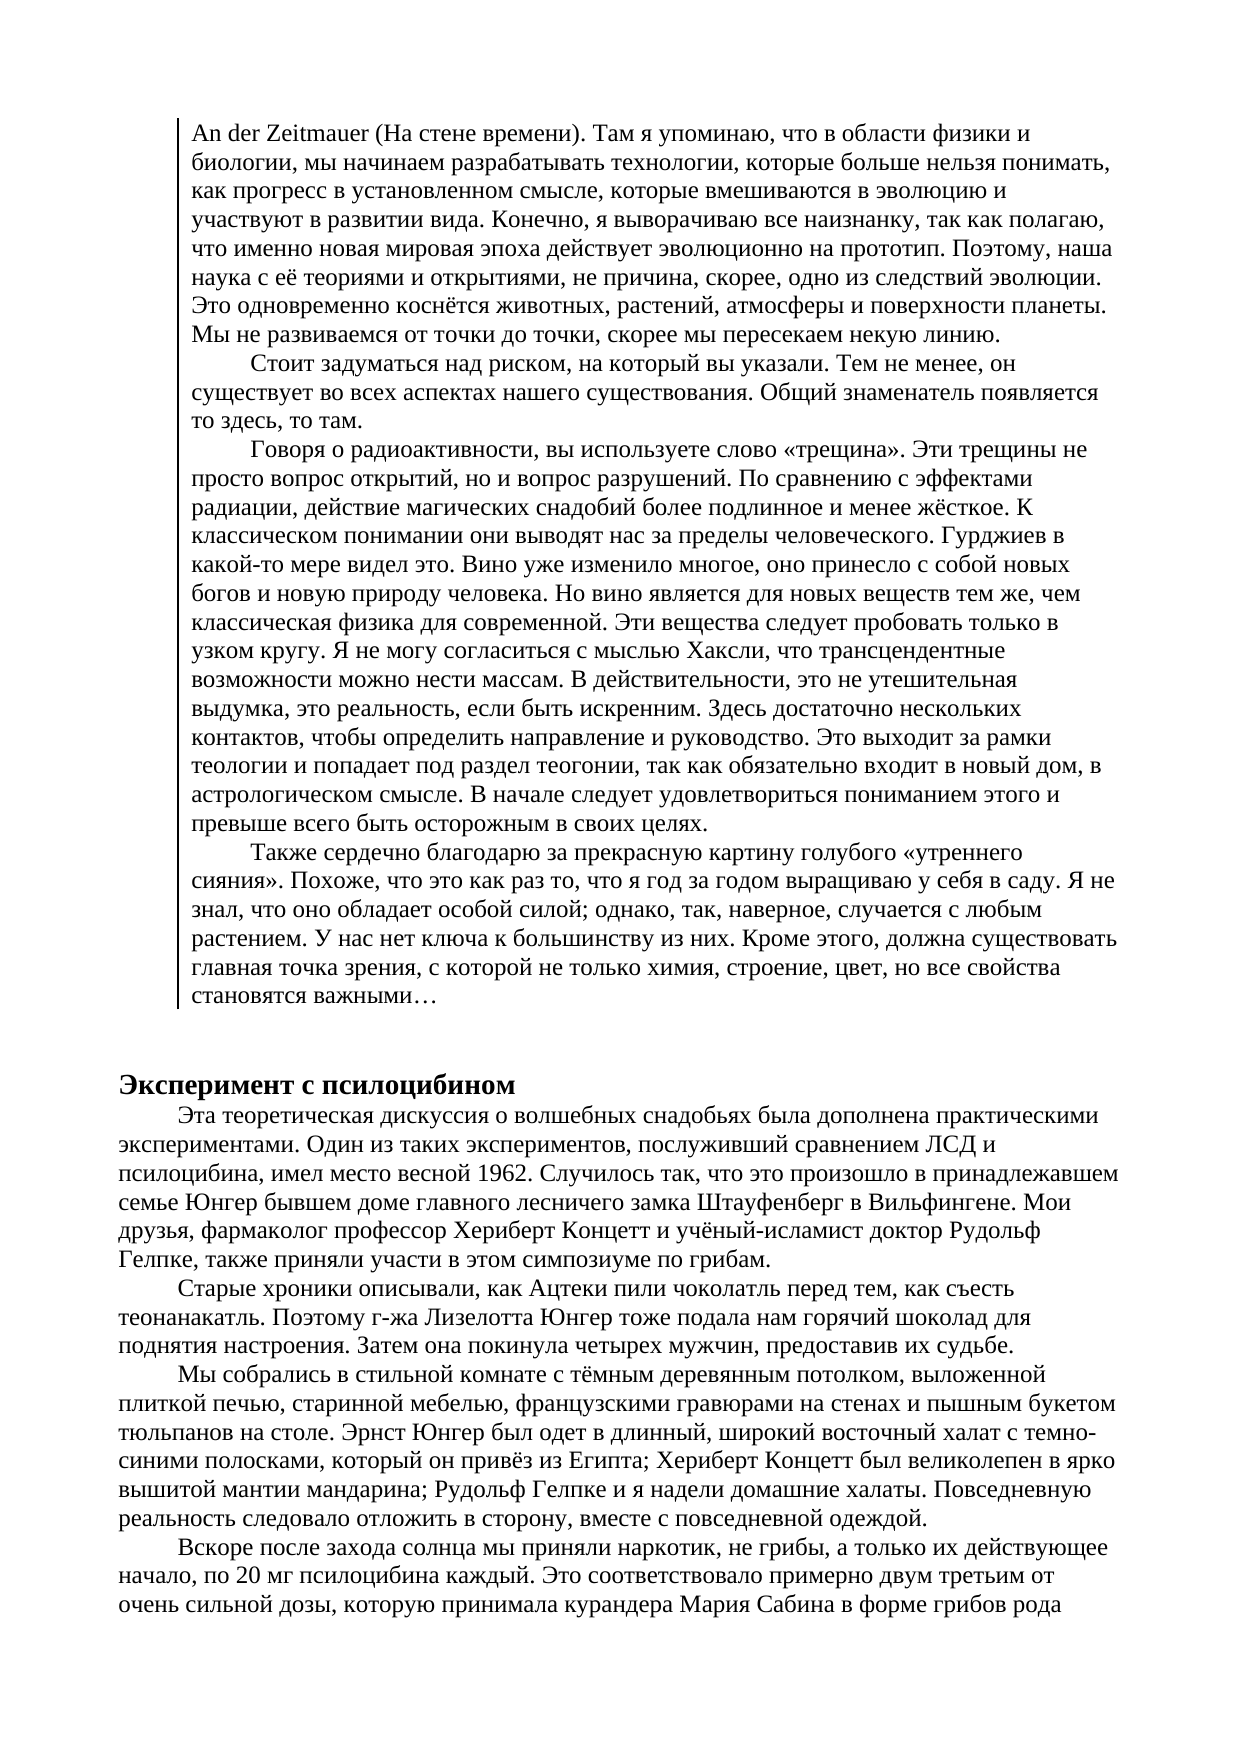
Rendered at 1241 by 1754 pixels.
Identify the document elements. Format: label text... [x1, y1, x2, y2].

subtitle Эксперимент с псилоцибином [118, 1067, 1122, 1100]
text Также сердечно благодарю за прекрасную картину голубого «утреннего сияния». Похоже, что это как раз то, что я год за годом выращиваю у себя в саду. Я не знал, что оно обладает особой силой; однако, так, наверное, случается с любым растением. У нас нет ключа к большинству из них. Кроме этого, должна существовать главная точка зрения, с которой не только химия, строение, цвет, но все свойства становятся важными… [179, 837, 1122, 1009]
text Эта теоретическая дискуссия о волшебных снадобьях была дополнена практическими экспериментами. Один из таких экспериментов, послуживший сравнением ЛСД и псилоцибина, имел место весной 1962. Случилось так, что это произошло в принадлежавшем семье Юнгер бывшем доме главного лесничего замка Штауфенберг в Вильфингене. Мои друзья, фармаколог профессор Хериберт Концетт и учёный-исламист доктор Рудольф Гелпке, также приняли участи в этом симпозиуме по грибам. [118, 1100, 1122, 1273]
text Старые хроники описывали, как Ацтеки пили чоколатль перед тем, как съесть теонанакатль. Поэтому г-жа Лизелотта Юнгер тоже подала нам горячий шоколад для поднятия настроения. Затем она покинула четырех мужчин, предоставив их судьбе. [118, 1273, 1122, 1359]
text Вскоре после захода солнца мы приняли наркотик, не грибы, а только их действующее начало, по 20 мг псилоцибина каждый. Это соответствовало примерно двум третьим от очень сильной дозы, которую принимала курандера Мария Сабина в форме грибов рода [118, 1532, 1122, 1618]
text Стоит задуматься над риском, на который вы указали. Тем не менее, он существует во всех аспектах нашего существования. Общий знаменатель появляется то здесь, то там. [179, 348, 1122, 434]
text Говоря о радиоактивности, вы используете слово «трещина». Эти трещины не просто вопрос открытий, но и вопрос разрушений. По сравнению с эффектами радиации, действие магических снадобий более подлинное и менее жёсткое. К классическом понимании они выводят нас за пределы человеческого. Гурджиев в какой-то мере видел это. Вино уже изменило многое, оно принесло с собой новых богов и новую природу человека. Но вино является для новых веществ тем же, чем классическая физика для современной. Эти вещества следует пробовать только в узком кругу. Я не могу согласиться с мыслью Хаксли, что трансцендентные возможности можно нести массам. В действительности, это не утешительная выдумка, это реальность, если быть искренним. Здесь достаточно нескольких контактов, чтобы определить направление и руководство. Это выходит за рамки теологии и попадает под раздел теогонии, так как обязательно входит в новый дом, в астрологическом смысле. В начале следует удовлетвориться пониманием этого и превыше всего быть осторожным в своих целях. [179, 434, 1122, 837]
text An der Zeitmauer (На стене времени). Там я упоминаю, что в области физики и биологии, мы начинаем разрабатывать технологии, которые больше нельзя понимать, как прогресс в установленном смысле, которые вмешиваются в эволюцию и участвуют в развитии вида. Конечно, я выворачиваю все наизнанку, так как полагаю, что именно новая мировая эпоха действует эволюционно на прототип. Поэтому, наша наука с её теориями и открытиями, не причина, скорее, одно из следствий эволюции. Это одновременно коснётся животных, растений, атмосферы и поверхности планеты. Мы не развиваемся от точки до точки, скорее мы пересекаем некую линию. [179, 118, 1122, 348]
text Мы собрались в стильной комнате с тёмным деревянным потолком, выложенной плиткой печью, старинной мебелью, французскими гравюрами на стенах и пышным букетом тюльпанов на столе. Эрнст Юнгер был одет в длинный, широкий восточный халат с темно-синими полосками, который он привёз из Египта; Хериберт Концетт был великолепен в ярко вышитой мантии мандарина; Рудольф Гелпке и я надели домашние халаты. Повседневную реальность следовало отложить в сторону, вместе с повседневной одеждой. [118, 1359, 1122, 1532]
